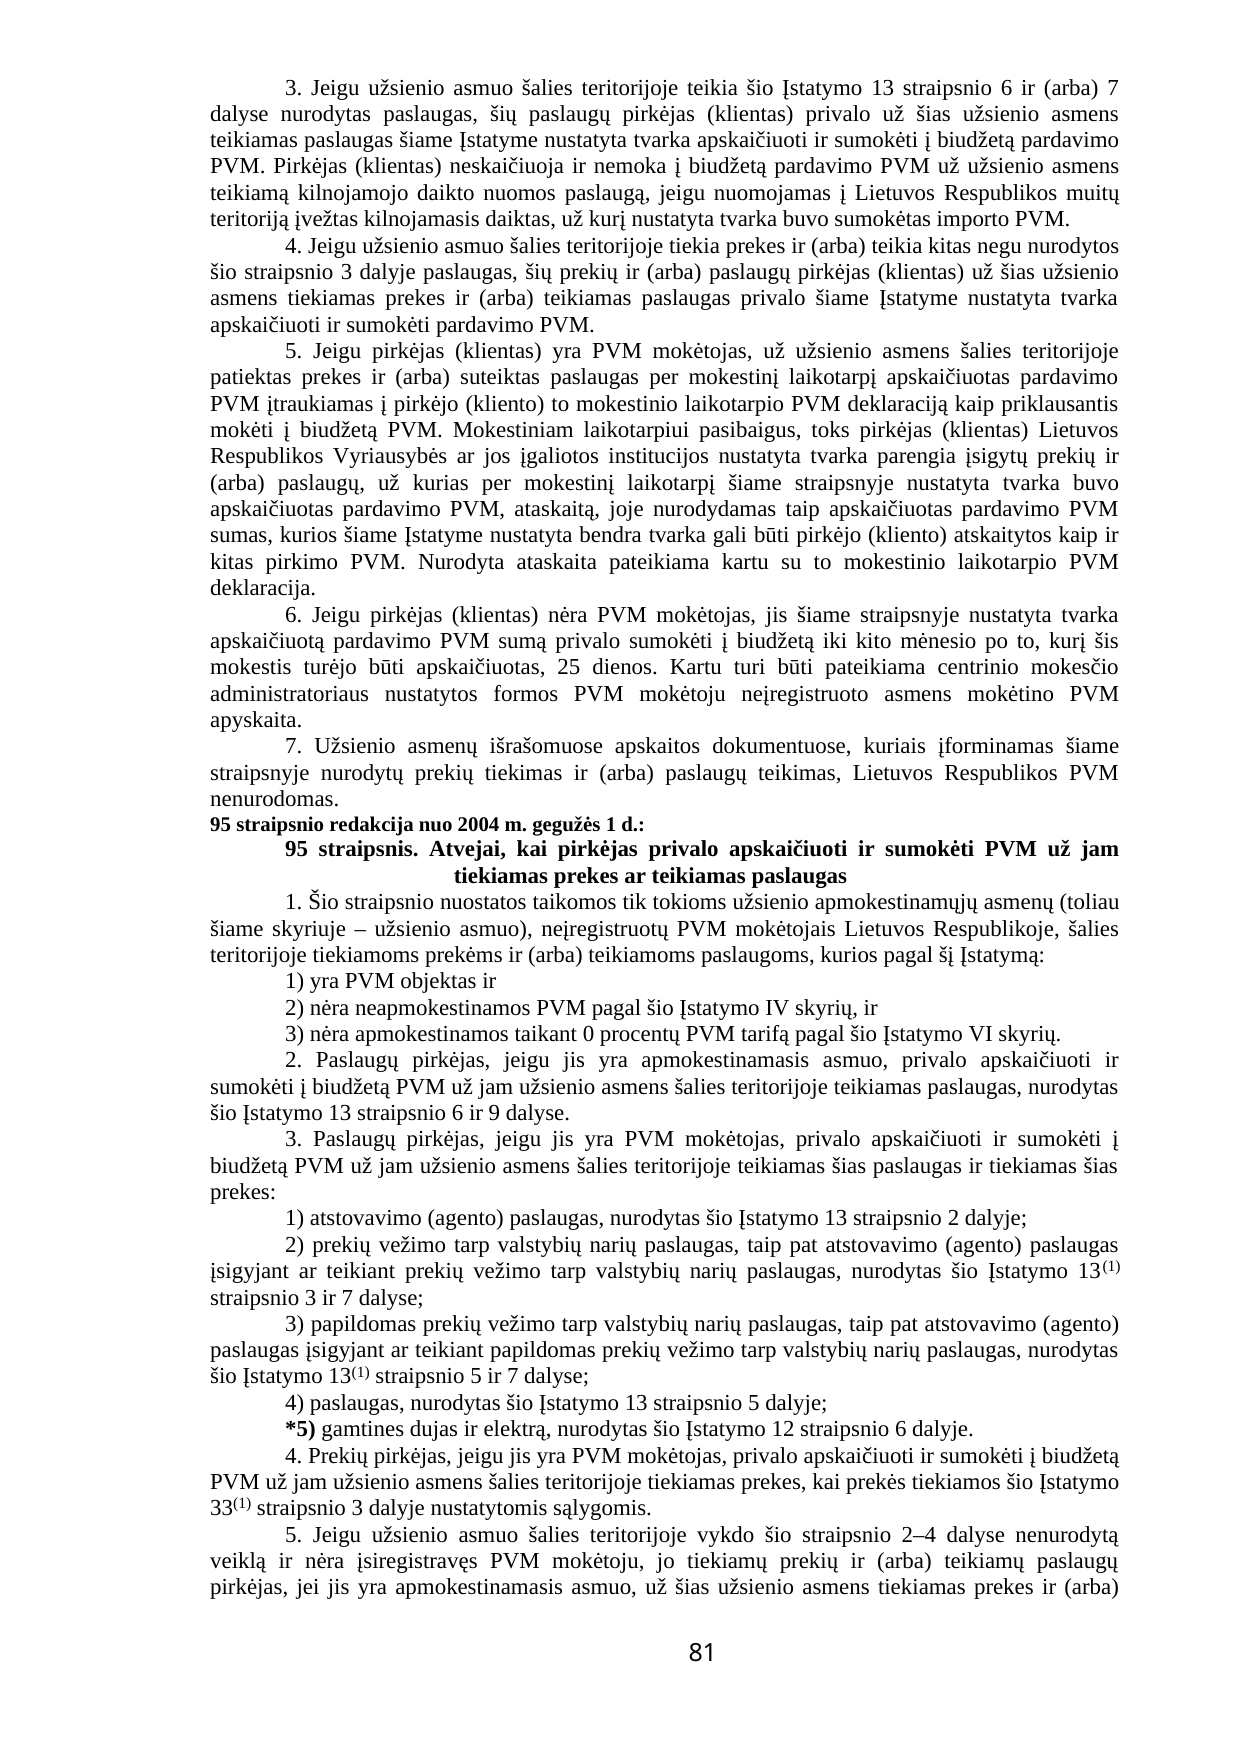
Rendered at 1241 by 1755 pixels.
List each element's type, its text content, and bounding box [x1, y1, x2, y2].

text 95 straipsnis. Atvejai, kai pirkėjas privalo apskaičiuoti ir sumokėti PVM už jam tiekiamas prekes ar teikiamas paslaugas [285, 836, 1120, 888]
text 6. Jeigu pirkėjas (klientas) nėra PVM mokėtojas, jis šiame straipsnyje nustatyta tvarka apskaičiuotą pardavimo PVM sumą privalo sumokėti į biudžetą iki kito mėnesio po to, kurį šis mokestis turėjo būti apskaičiuotas, 25 dienos. Kartu turi būti pateikiama centrinio mokesčio administratoriaus nustatytos formos PVM mokėtoju neįregistruoto asmens mokėtino PVM apyskaita. [210, 601, 1120, 732]
text 4. Jeigu užsienio asmuo šalies teritorijoje tiekia prekes ir (arba) teikia kitas negu nurodytos šio straipsnio 3 dalyje paslaugas, šių prekių ir (arba) paslaugų pirkėjas (klientas) už šias užsienio asmens tiekiamas prekes ir (arba) teikiamas paslaugas privalo šiame Įstatyme nustatyta tvarka apskaičiuoti ir sumokėti pardavimo PVM. [210, 232, 1120, 337]
text 3) nėra apmokestinamos taikant 0 procentų PVM tarifą pagal šio Įstatymo VI skyrių. [210, 1020, 1120, 1046]
text *5) gamtines dujas ir elektrą, nurodytas šio Įstatymo 12 straipsnio 6 dalyje. [210, 1415, 1120, 1442]
text 95 straipsnio redakcija nuo 2004 m. gegužės 1 d.: [210, 811, 1120, 836]
text 1) yra PVM objektas ir [210, 967, 1120, 994]
text 4. Prekių pirkėjas, jeigu jis yra PVM mokėtojas, privalo apskaičiuoti ir sumokėti į biudžetą PVM už jam užsienio asmens šalies teritorijoje tiekiamas prekes, kai prekės tiekiamos šio Įstatymo 33(1) straipsnio 3 dalyje nustatytomis sąlygomis. [210, 1442, 1120, 1521]
text 4) paslaugas, nurodytas šio Įstatymo 13 straipsnio 5 dalyje; [210, 1389, 1120, 1415]
text 3. Paslaugų pirkėjas, jeigu jis yra PVM mokėtojas, privalo apskaičiuoti ir sumokėti į biudžetą PVM už jam užsienio asmens šalies teritorijoje teikiamas šias paslaugas ir tiekiamas šias prekes: [210, 1125, 1120, 1204]
text 2) prekių vežimo tarp valstybių narių paslaugas, taip pat atstovavimo (agento) paslaugas įsigyjant ar teikiant prekių vežimo tarp valstybių narių paslaugas, nurodytas šio Įstatymo 13(1) straipsnio 3 ir 7 dalyse; [210, 1231, 1120, 1310]
text 1. Šio straipsnio nuostatos taikomos tik tokioms užsienio apmokestinamųjų asmenų (toliau šiame skyriuje – užsienio asmuo), neįregistruotų PVM mokėtojais Lietuvos Respublikoje, šalies teritorijoje tiekiamoms prekėms ir (arba) teikiamoms paslaugoms, kurios pagal šį Įstatymą: [210, 888, 1120, 967]
text 2. Paslaugų pirkėjas, jeigu jis yra apmokestinamasis asmuo, privalo apskaičiuoti ir sumokėti į biudžetą PVM už jam užsienio asmens šalies teritorijoje teikiamas paslaugas, nurodytas šio Įstatymo 13 straipsnio 6 ir 9 dalyse. [210, 1046, 1120, 1125]
text 2) nėra neapmokestinamos PVM pagal šio Įstatymo IV skyrių, ir [210, 994, 1120, 1020]
text 3. Jeigu užsienio asmuo šalies teritorijoje teikia šio Įstatymo 13 straipsnio 6 ir (arba) 7 dalyse nurodytas paslaugas, šių paslaugų pirkėjas (klientas) privalo už šias užsienio asmens teikiamas paslaugas šiame Įstatyme nustatyta tvarka apskaičiuoti ir sumokėti į biudžetą pardavimo PVM. Pirkėjas (klientas) neskaičiuoja ir nemoka į biudžetą pardavimo PVM už užsienio asmens teikiamą kilnojamojo daikto nuomos paslaugą, jeigu nuomojamas į Lietuvos Respublikos muitų teritoriją įvežtas kilnojamasis daiktas, už kurį nustatyta tvarka buvo sumokėtas importo PVM. [210, 73, 1120, 232]
text 1) atstovavimo (agento) paslaugas, nurodytas šio Įstatymo 13 straipsnio 2 dalyje; [210, 1204, 1120, 1231]
text 3) papildomas prekių vežimo tarp valstybių narių paslaugas, taip pat atstovavimo (agento) paslaugas įsigyjant ar teikiant papildomas prekių vežimo tarp valstybių narių paslaugas, nurodytas šio Įstatymo 13(1) straipsnio 5 ir 7 dalyse; [210, 1310, 1120, 1389]
text 5. Jeigu pirkėjas (klientas) yra PVM mokėtojas, už užsienio asmens šalies teritorijoje patiektas prekes ir (arba) suteiktas paslaugas per mokestinį laikotarpį apskaičiuotas pardavimo PVM įtraukiamas į pirkėjo (kliento) to mokestinio laikotarpio PVM deklaraciją kaip priklausantis mokėti į biudžetą PVM. Mokestiniam laikotarpiui pasibaigus, toks pirkėjas (klientas) Lietuvos Respublikos Vyriausybės ar jos įgaliotos institucijos nustatyta tvarka parengia įsigytų prekių ir (arba) paslaugų, už kurias per mokestinį laikotarpį šiame straipsnyje nustatyta tvarka buvo apskaičiuotas pardavimo PVM, ataskaitą, joje nurodydamas taip apskaičiuotas pardavimo PVM sumas, kurios šiame Įstatyme nustatyta bendra tvarka gali būti pirkėjo (kliento) atskaitytos kaip ir kitas pirkimo PVM. Nurodyta ataskaita pateikiama kartu su to mokestinio laikotarpio PVM deklaracija. [210, 337, 1120, 601]
text 7. Užsienio asmenų išrašomuose apskaitos dokumentuose, kuriais įforminamas šiame straipsnyje nurodytų prekių tiekimas ir (arba) paslaugų teikimas, Lietuvos Respublikos PVM nenurodomas. [210, 732, 1120, 811]
text 5. Jeigu užsienio asmuo šalies teritorijoje vykdo šio straipsnio 2–4 dalyse nenurodytą veiklą ir nėra įsiregistravęs PVM mokėtoju, jo tiekiamų prekių ir (arba) teikiamų paslaugų pirkėjas, jei jis yra apmokestinamasis asmuo, už šias užsienio asmens tiekiamas prekes ir (arba) [210, 1521, 1120, 1600]
